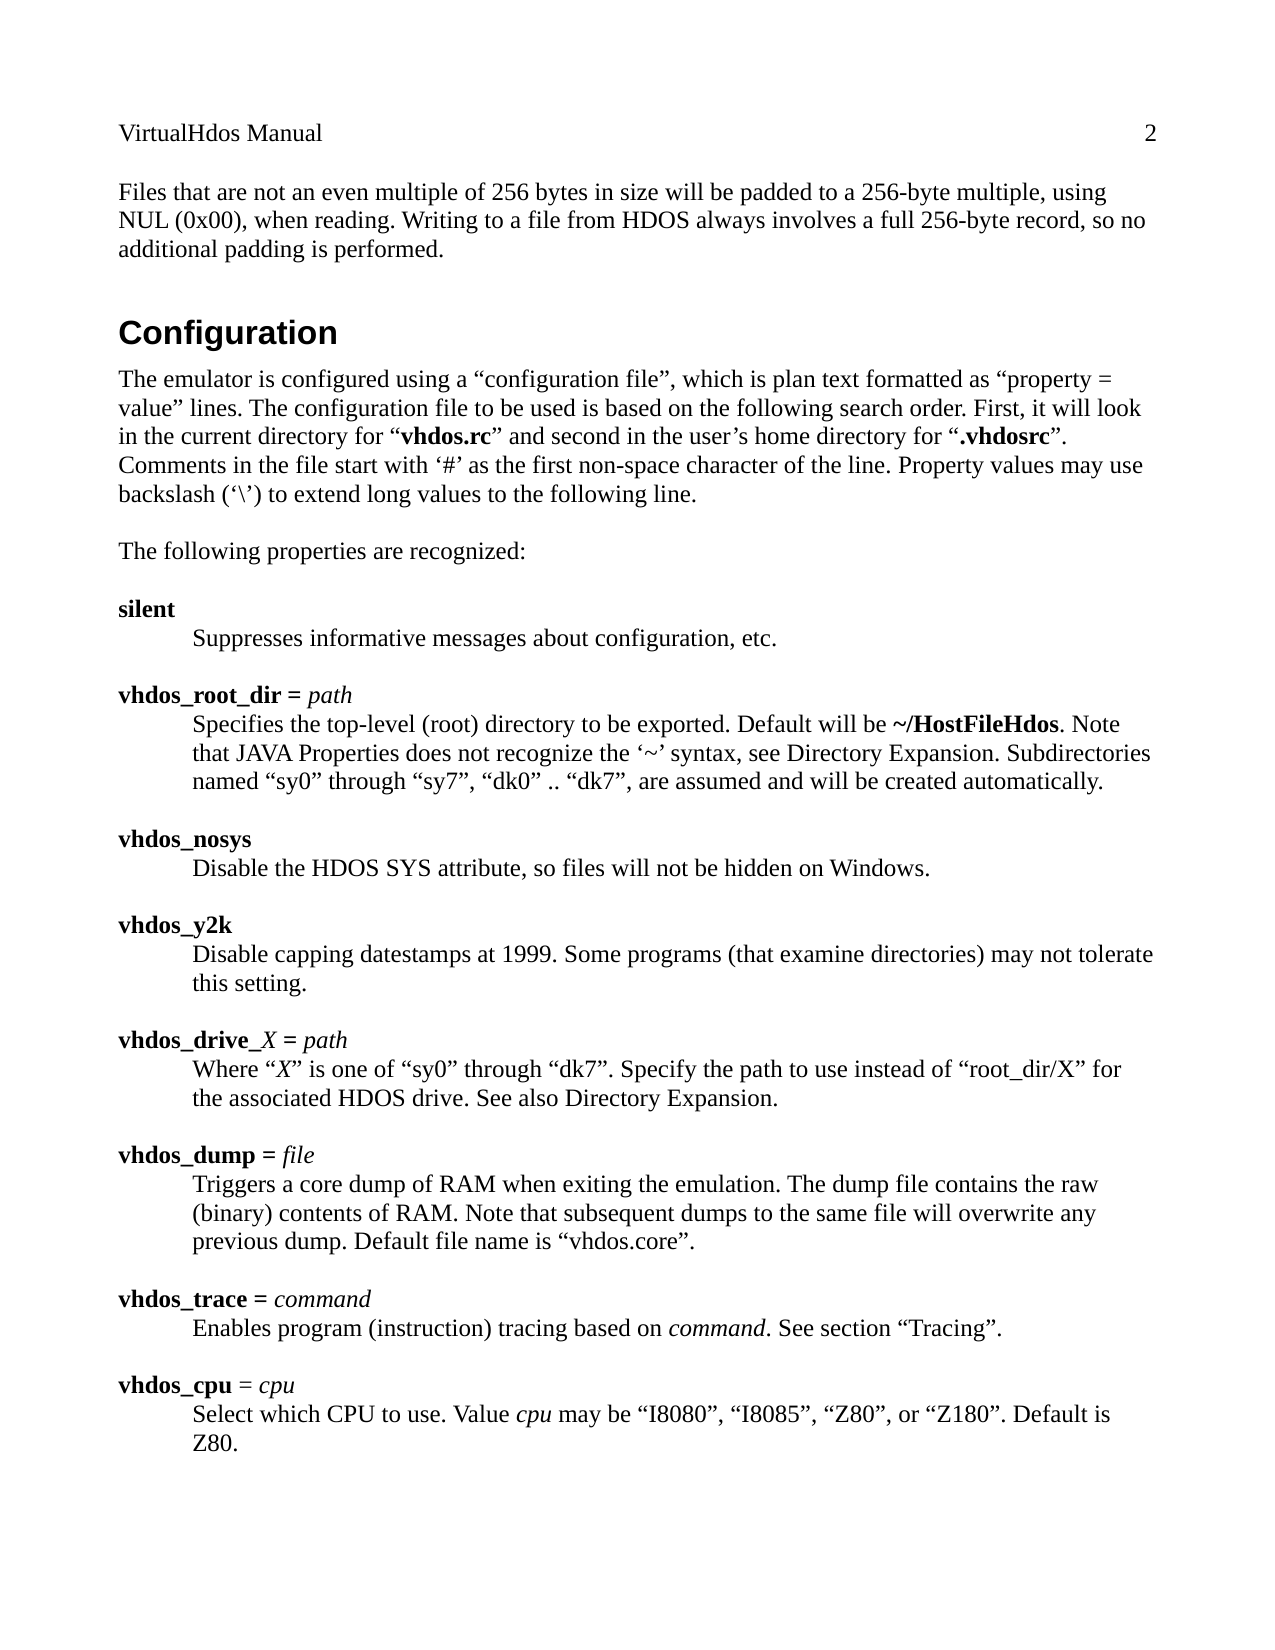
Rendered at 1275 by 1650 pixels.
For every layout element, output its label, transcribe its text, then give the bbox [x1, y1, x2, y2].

text vhdos_trace = command [118, 1284, 1157, 1313]
text The following properties are recognized: [118, 536, 1157, 565]
text Select which CPU to use. Value cpu may be “I8080”, “I8085”, “Z80”, or “Z180”. Default is Z80. [192, 1399, 1157, 1456]
subtitle Configuration [118, 313, 1157, 351]
text silent [118, 594, 1157, 623]
text vhdos_dump = file [118, 1140, 1157, 1169]
text vhdos_y2k [118, 910, 1157, 939]
text vhdos_root_dir = path [118, 680, 1157, 709]
text Where “X” is one of “sy0” through “dk7”. Specify the path to use instead of “root_dir/X” for the associated HDOS drive. See also Directory Expansion. [192, 1054, 1157, 1111]
text Disable capping datestamps at 1999. Some programs (that examine directories) may not tolerate this setting. [192, 939, 1157, 996]
text vhdos_drive_X = path [118, 1025, 1157, 1054]
text vhdos_nosys [118, 824, 1157, 853]
text The emulator is configured using a “configuration file”, which is plan text formatted as “property = value” lines. The configuration file to be used is based on the following search order. First, it will look in the current directory for “vhdos.rc” and second in the user’s home directory for “.vhdosrc”. Comments in the file start with ‘#’ as the first non-space character of the line. Property values may use backslash (‘\’) to extend long values to the following line. [118, 364, 1157, 508]
text Files that are not an even multiple of 256 bytes in size will be padded to a 256-byte multiple, using NUL (0x00), when reading. Writing to a file from HDOS always involves a full 256-byte record, so no additional padding is performed. [118, 177, 1157, 263]
text Enables program (instruction) tracing based on command. See section “Tracing”. [192, 1313, 1157, 1341]
text Suppresses informative messages about configuration, etc. [192, 623, 1157, 651]
text Triggers a core dump of RAM when exiting the emulation. The dump file contains the raw (binary) contents of RAM. Note that subsequent dumps to the same file will overwrite any previous dump. Default file name is “vhdos.core”. [192, 1169, 1157, 1255]
text Specifies the top-level (root) directory to be exported. Default will be ~/HostFileHdos. Note that JAVA Properties does not recognize the ‘~’ syntax, see Directory Expansion. Subdirectories named “sy0” through “sy7”, “dk0” .. “dk7”, are assumed and will be created automatically. [192, 709, 1157, 795]
text Disable the HDOS SYS attribute, so files will not be hidden on Windows. [192, 853, 1157, 881]
text vhdos_cpu = cpu [118, 1370, 1157, 1399]
